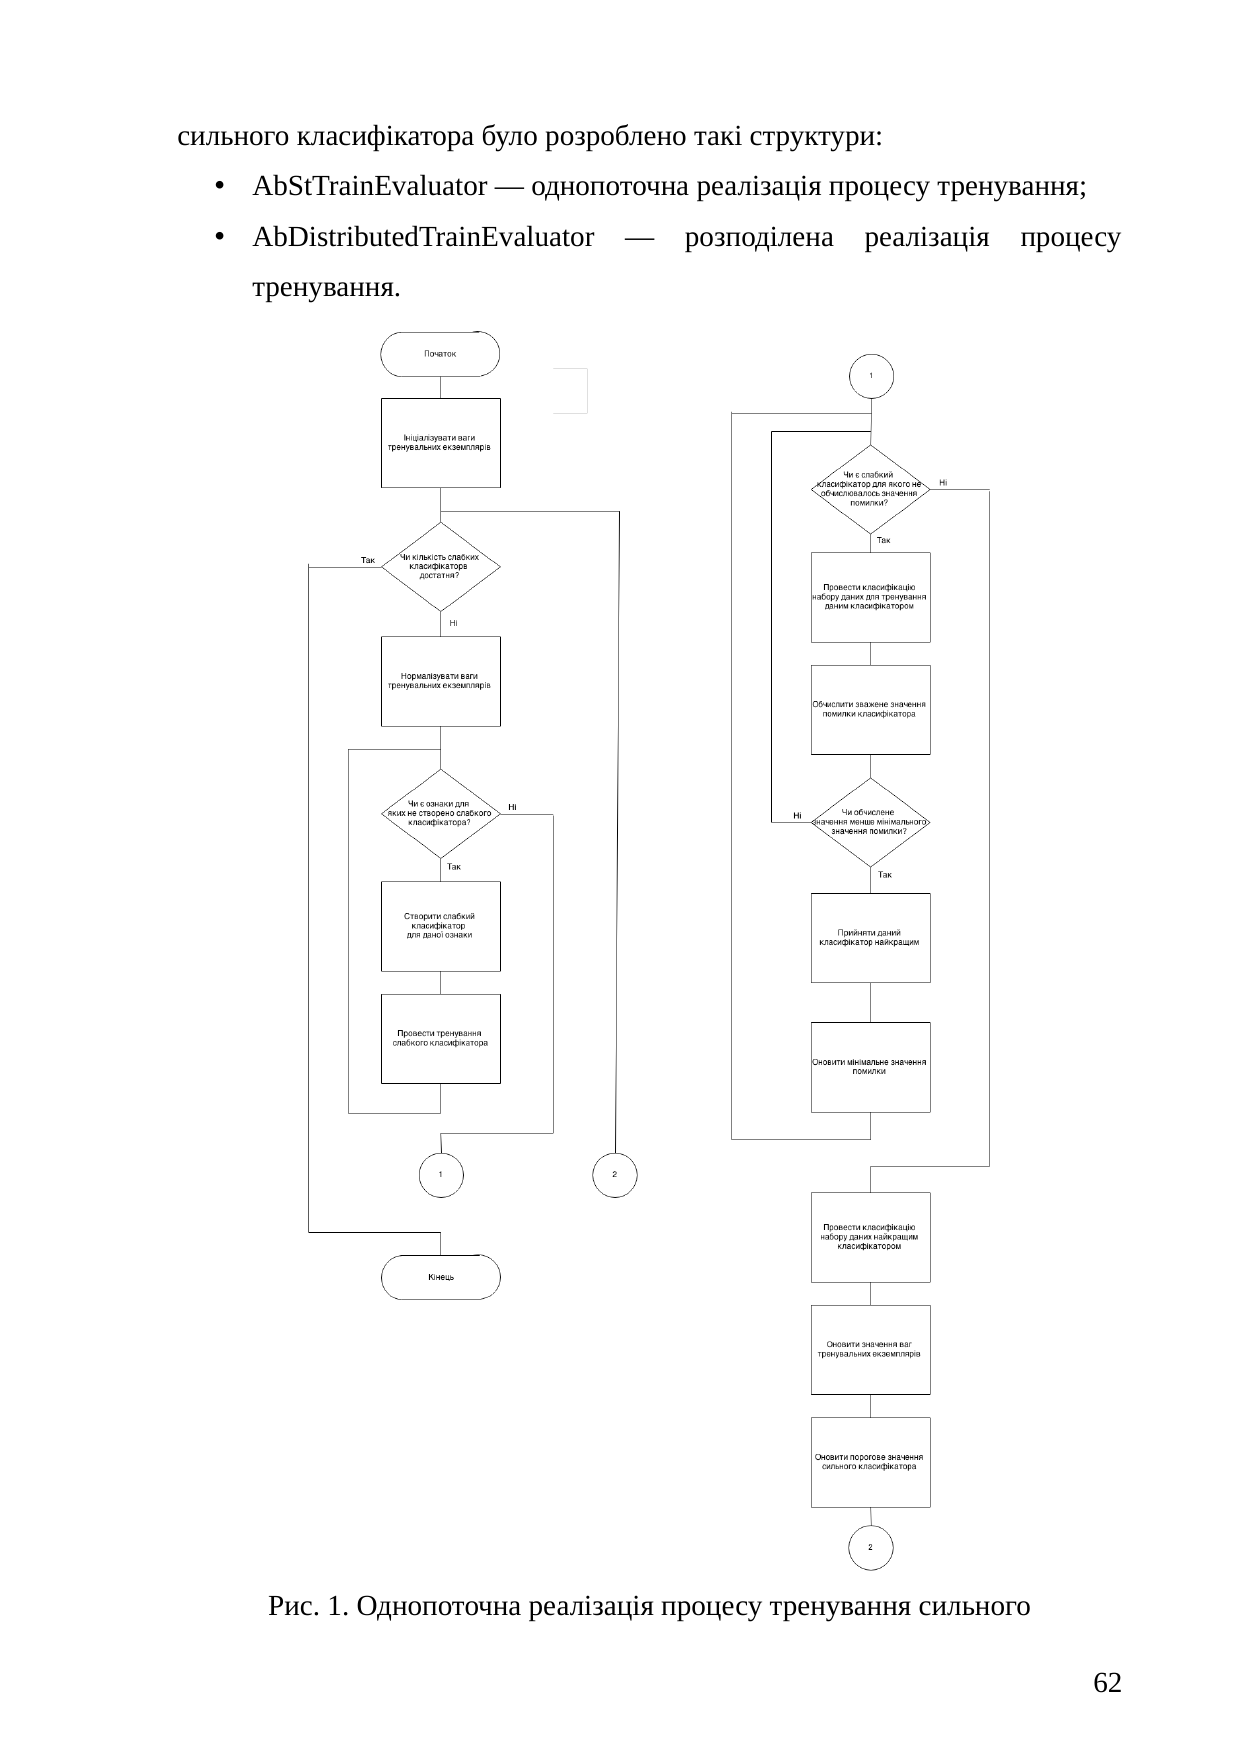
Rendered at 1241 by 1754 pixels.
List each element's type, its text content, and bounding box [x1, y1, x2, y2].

list AbStTrainEvaluator — однопоточна реалізація процесу тренування; [214, 168, 1122, 202]
picture [308, 331, 991, 1572]
list AbDistributedTrainEvaluator — розподілена реалізація процесу тренування. [214, 219, 1122, 303]
text сильного класифікатора було розроблено такі структури: [177, 118, 1122, 152]
text Рис. 1. Однопоточна реалізація процесу тренування сильного [177, 1588, 1122, 1622]
